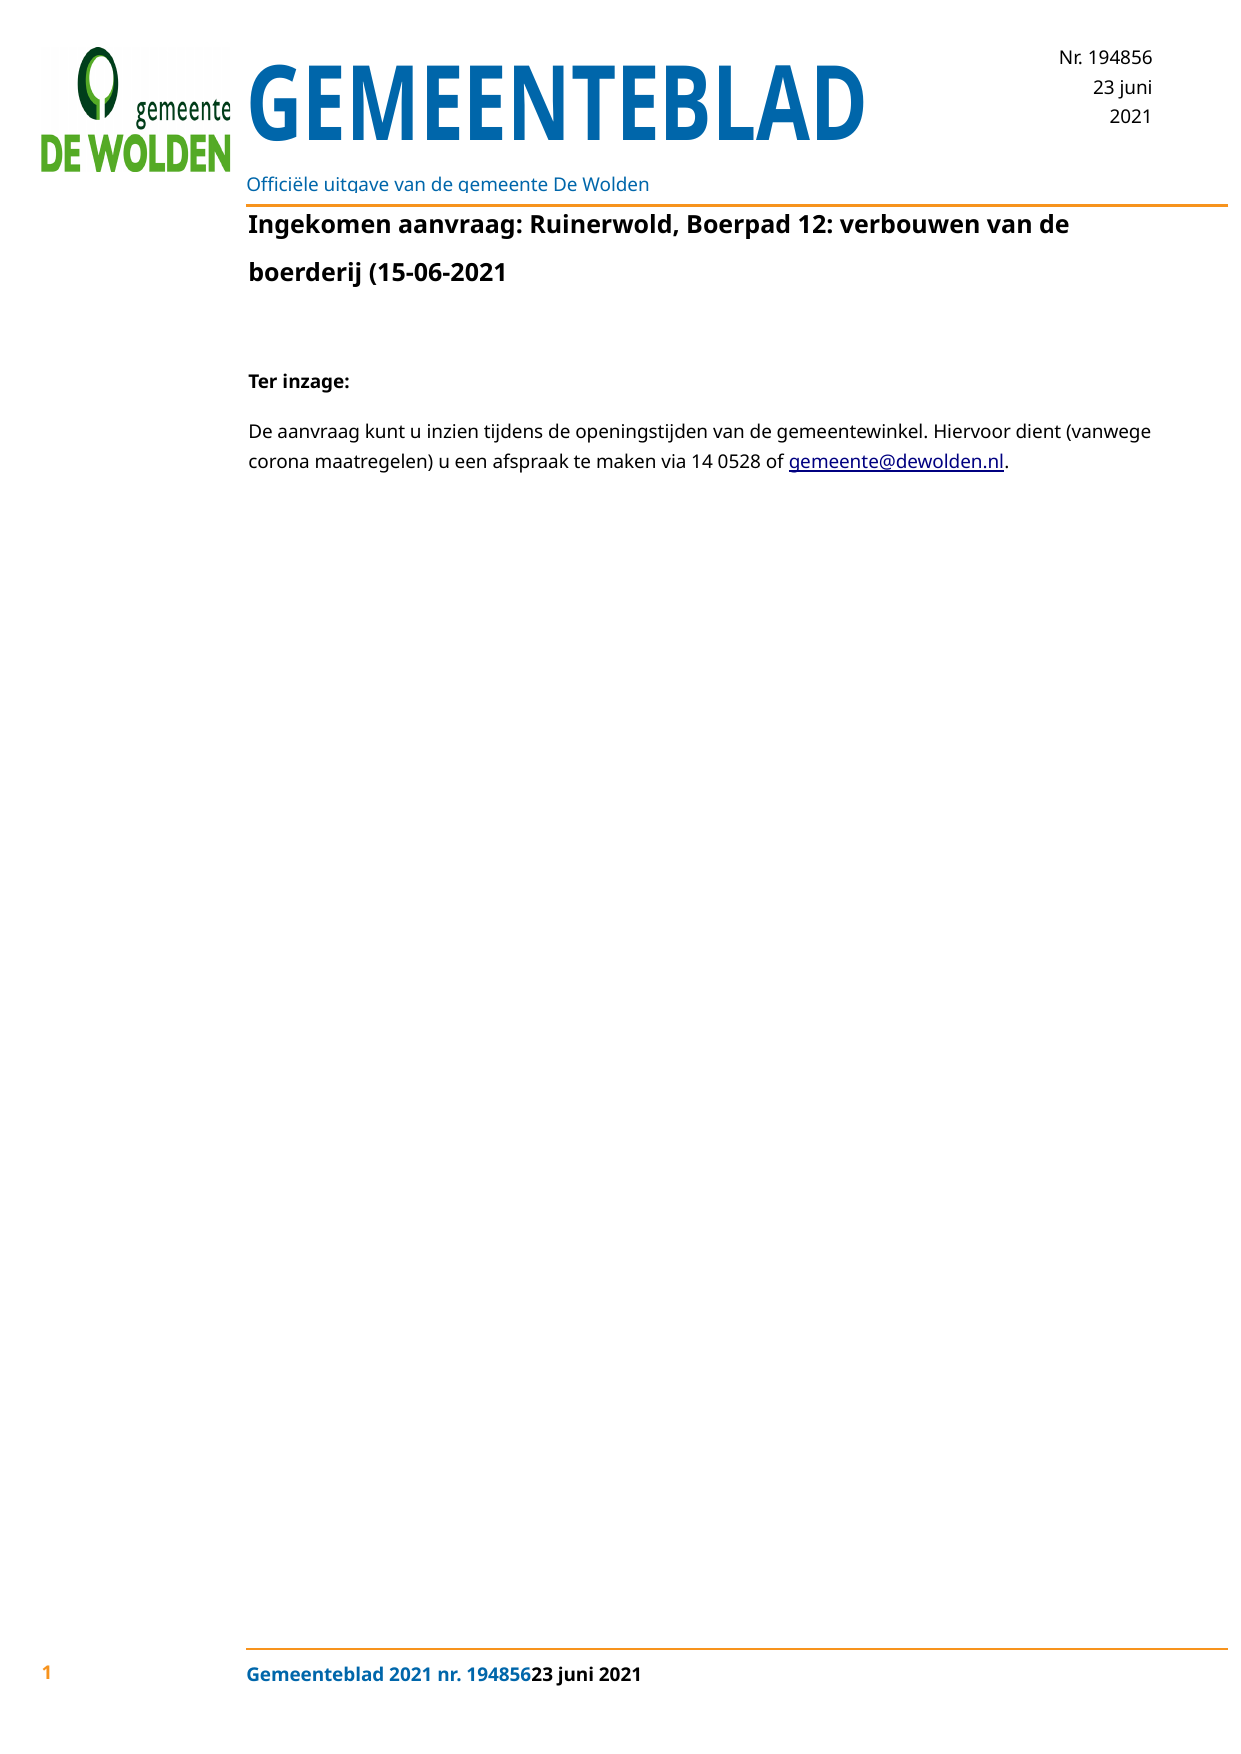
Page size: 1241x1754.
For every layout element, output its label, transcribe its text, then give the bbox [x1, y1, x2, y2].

text Ingekomen aanvraag: Ruinerwold, Boerpad 12: verbouwen van de boerderij (15-06-2021 [248, 207, 1152, 288]
picture [41, 47, 231, 172]
text Ter inzage: [248, 368, 1152, 394]
text De aanvraag kunt u inzien tijdens de openingstijden van de gemeentewinkel. Hiervoor dient (vanwege corona maatregelen) u een afspraak te maken via 14 0528 of gemeente@dewolden.nl. [248, 419, 1152, 474]
